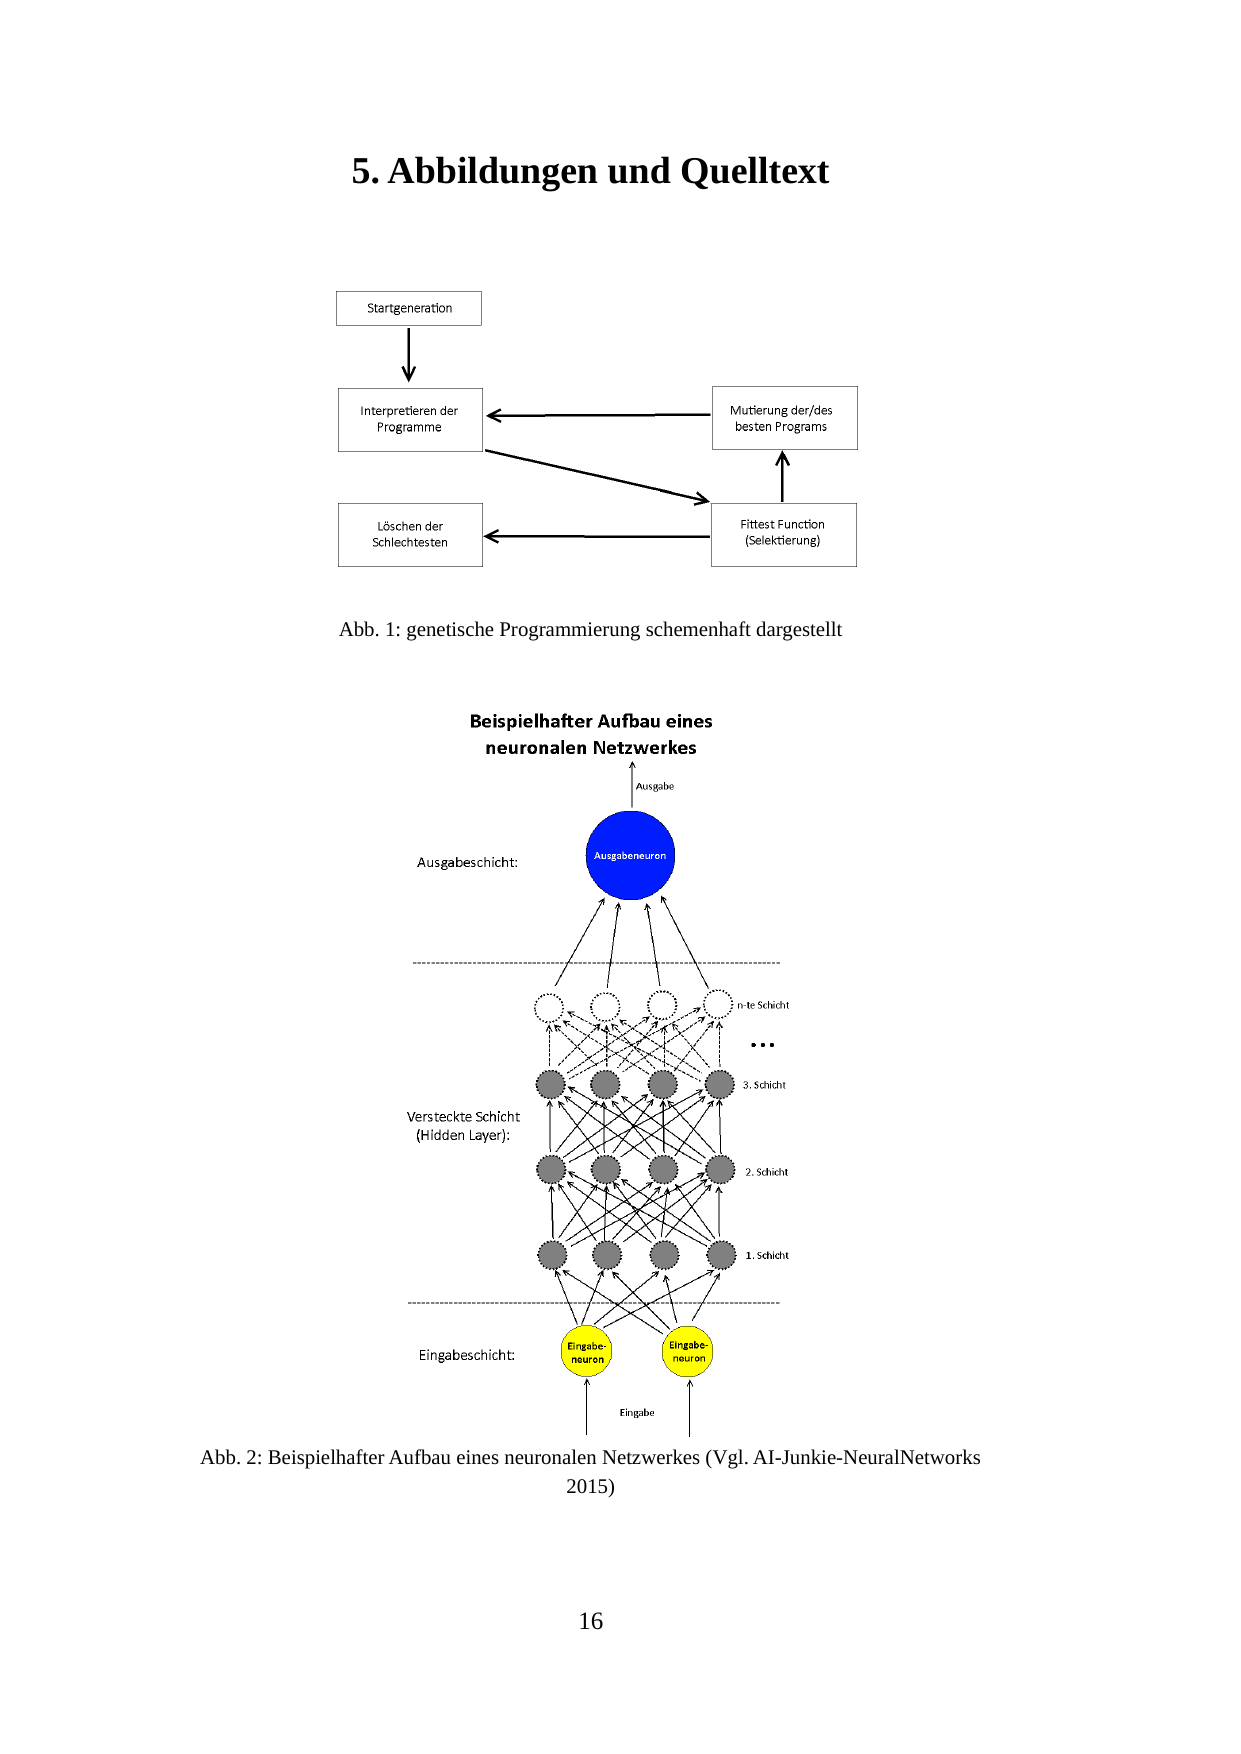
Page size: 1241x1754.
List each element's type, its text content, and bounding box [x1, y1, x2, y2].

subtitle 5. Abbildungen und Quelltext [177, 148, 1004, 191]
picture [268, 250, 913, 612]
text Abb. 1: genetische Programmierung schemenhaft dargestellt [177, 612, 1004, 641]
text Abb. 2: Beispielhafter Aufbau eines neuronalen Netzwerkes (Vgl. AI-Junkie-NeuralNetworks 2015) [177, 1440, 1004, 1529]
picture [384, 706, 798, 1440]
